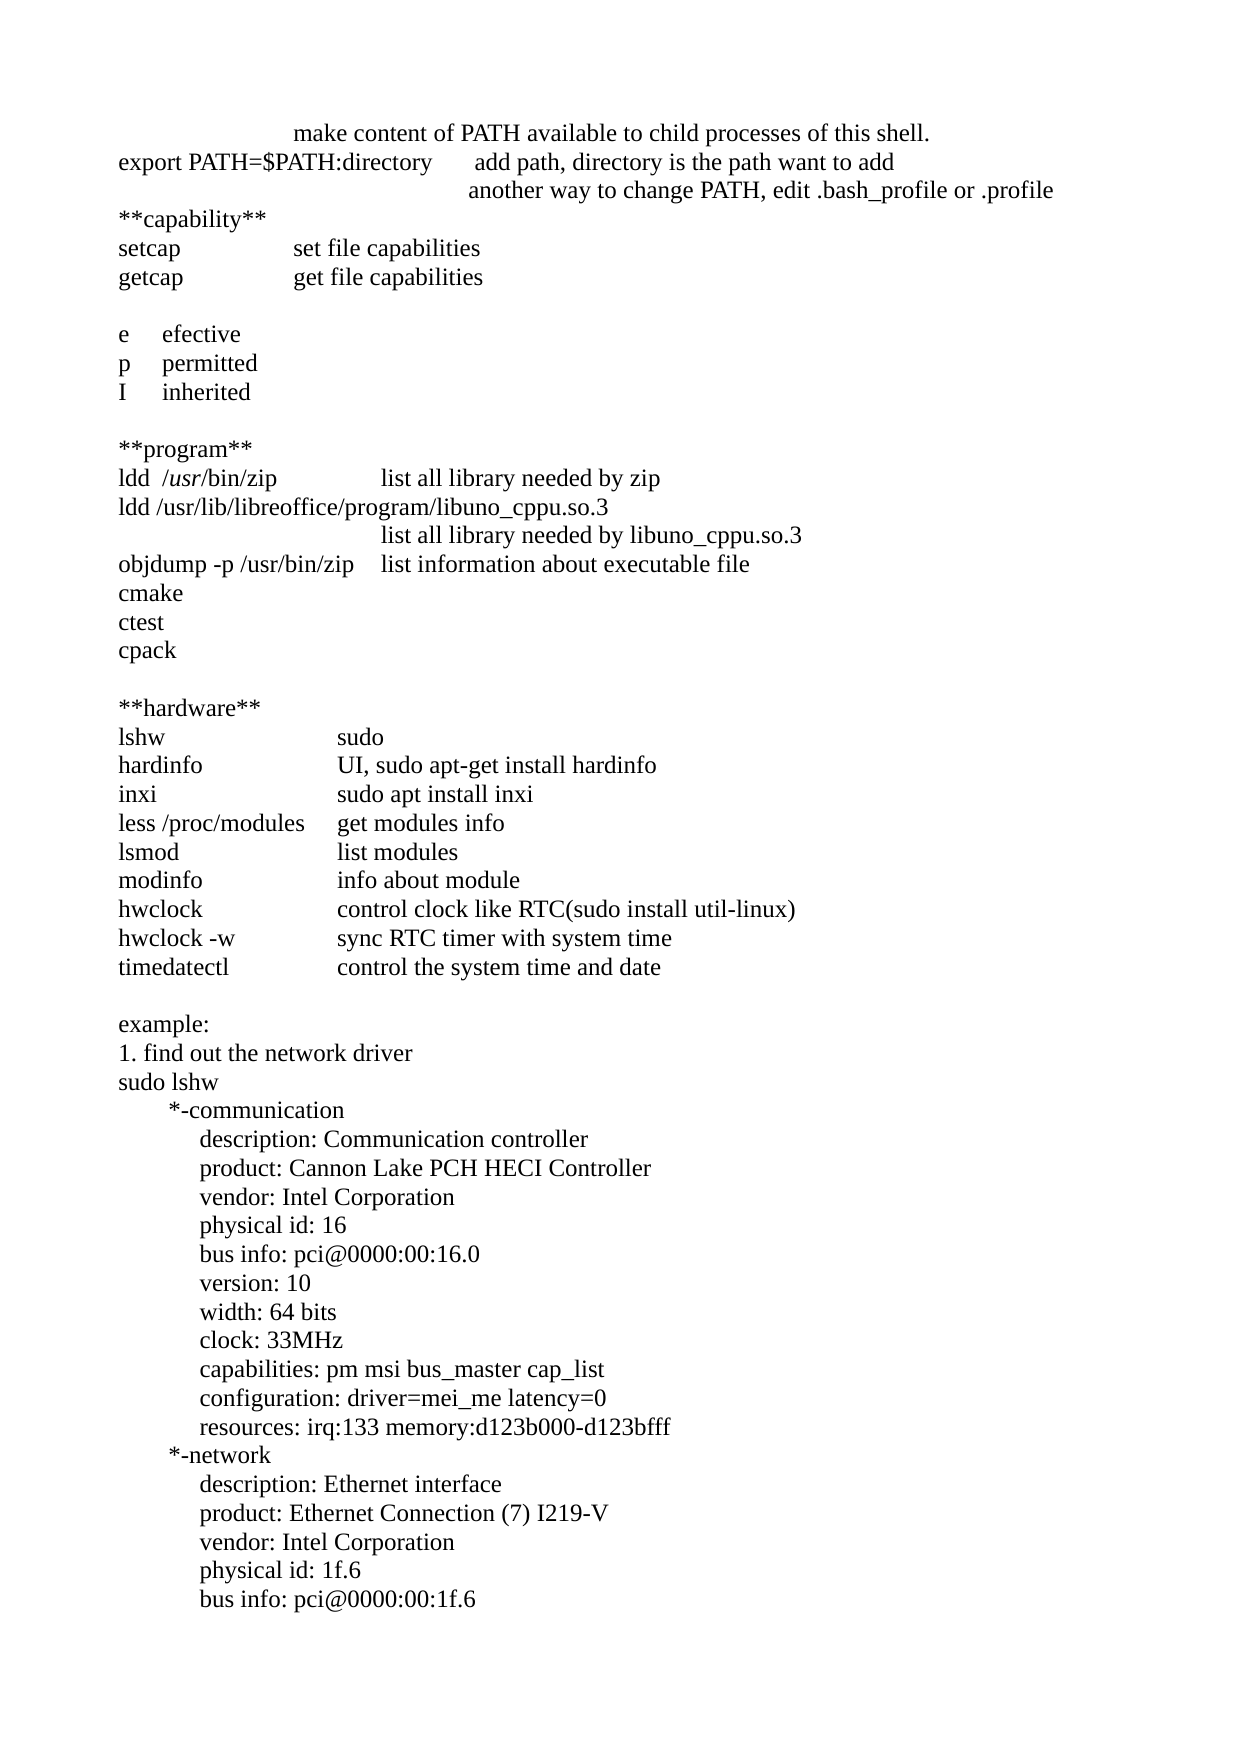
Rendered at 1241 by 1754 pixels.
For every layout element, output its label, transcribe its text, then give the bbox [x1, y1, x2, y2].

text ldd /usr/bin/zip list all library needed by zip [118, 463, 1122, 492]
text hwclock control clock like RTC(sudo install util-linux) [118, 894, 1122, 923]
text description: Ethernet interface [118, 1469, 1122, 1498]
text ctest [118, 607, 1122, 636]
text cmake [118, 578, 1122, 607]
text example: [118, 1009, 1122, 1038]
text list all library needed by libuno_cppu.so.3 [118, 521, 1122, 549]
text export PATH=$PATH:directory add path, directory is the path want to add [118, 147, 1122, 176]
text another way to change PATH, edit .bash_profile or .profile [118, 176, 1122, 204]
text objdump -p /usr/bin/zip list information about executable file [118, 549, 1122, 578]
text timedatectl control the system time and date [118, 952, 1122, 981]
text lshw sudo [118, 722, 1122, 751]
text sudo lshw [118, 1067, 1122, 1096]
text capabilities: pm msi bus_master cap_list [118, 1354, 1122, 1383]
text cpack [118, 636, 1122, 664]
text getcap get file capabilities [118, 262, 1122, 291]
text inxi sudo apt install inxi [118, 779, 1122, 808]
text lsmod list modules [118, 837, 1122, 866]
text product: Cannon Lake PCH HECI Controller [118, 1153, 1122, 1182]
text less /proc/modules get modules info [118, 808, 1122, 837]
text hwclock -w sync RTC timer with system time [118, 923, 1122, 952]
text bus info: pci@0000:00:16.0 [118, 1239, 1122, 1268]
text modinfo info about module [118, 866, 1122, 894]
text ldd /usr/lib/libreoffice/program/libuno_cppu.so.3 [118, 492, 1122, 521]
text e efective [118, 319, 1122, 348]
text p permitted [118, 348, 1122, 377]
text make content of PATH available to child processes of this shell. [118, 118, 1122, 147]
text *-communication [118, 1096, 1122, 1124]
text **hardware** [118, 693, 1122, 722]
text physical id: 16 [118, 1211, 1122, 1239]
text resources: irq:133 memory:d123b000-d123bfff [118, 1412, 1122, 1441]
text width: 64 bits [118, 1297, 1122, 1326]
text description: Communication controller [118, 1124, 1122, 1153]
text vendor: Intel Corporation [118, 1182, 1122, 1211]
text *-network [118, 1441, 1122, 1469]
text version: 10 [118, 1268, 1122, 1297]
text clock: 33MHz [118, 1326, 1122, 1354]
text vendor: Intel Corporation [118, 1527, 1122, 1556]
text physical id: 1f.6 [118, 1556, 1122, 1584]
text setcap set file capabilities [118, 233, 1122, 262]
text I inherited [118, 377, 1122, 406]
text configuration: driver=mei_me latency=0 [118, 1383, 1122, 1412]
text product: Ethernet Connection (7) I219-V [118, 1498, 1122, 1527]
text hardinfo UI, sudo apt-get install hardinfo [118, 751, 1122, 779]
text bus info: pci@0000:00:1f.6 [118, 1584, 1122, 1613]
text **capability** [118, 204, 1122, 233]
text **program** [118, 434, 1122, 463]
text 1. find out the network driver [118, 1038, 1122, 1067]
